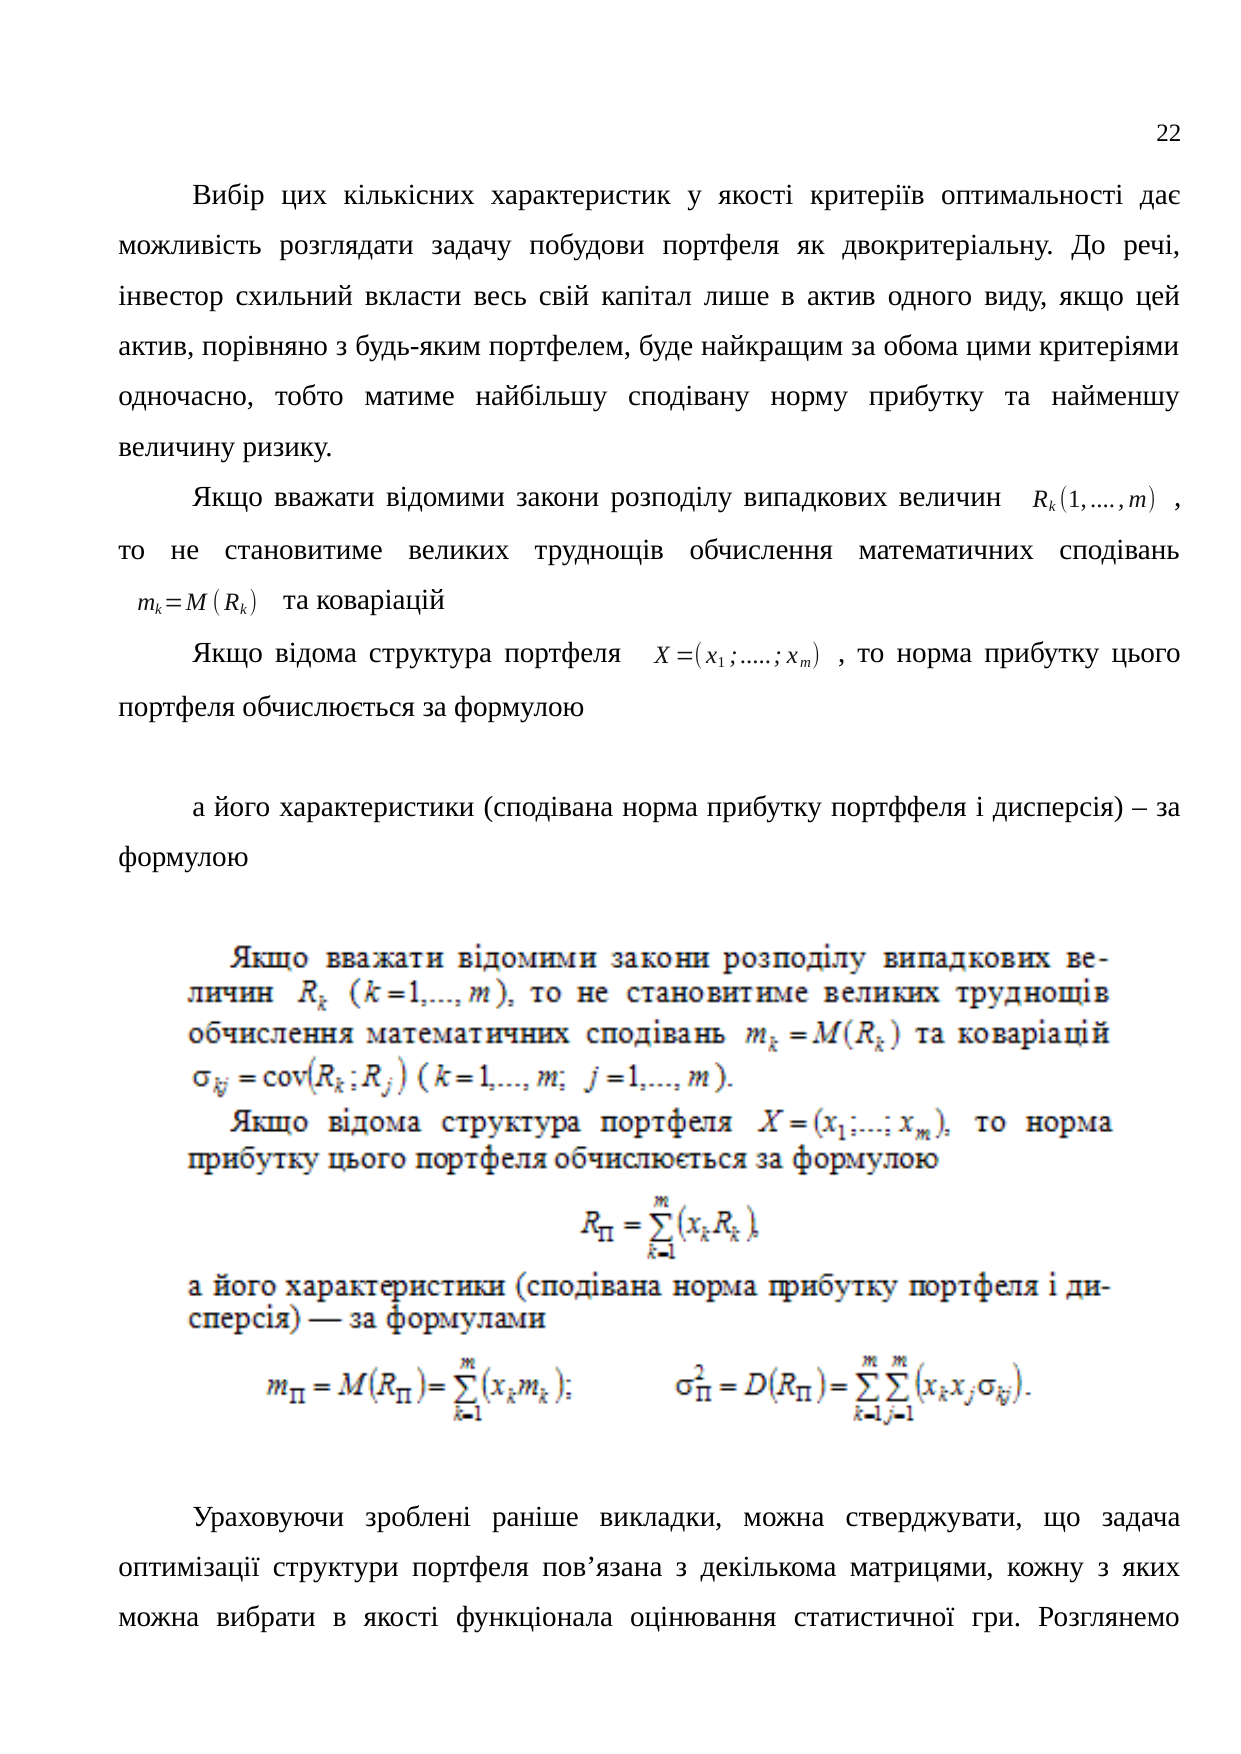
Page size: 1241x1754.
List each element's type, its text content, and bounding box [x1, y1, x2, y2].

text а його характеристики (сподівана норма прибутку портффеля і дисперсія) – за формулою [118, 789, 1181, 873]
text Ураховуючи зроблені раніше викладки, можна стверджувати, що задача оптимізації структури портфеля пов’язана з декількома матрицями, кожну з яких можна вибрати в якості функціонала оцінювання статистичної гри. Розглянемо [118, 1499, 1181, 1633]
text Якщо вважати відомими закони розподілу випадкових величин , то не становитиме великих труднощів обчислення математичних сподівань та коваріацій [118, 479, 1181, 619]
text Якщо відома структура портфеля , то норма прибутку цього портфеля обчислюється за формулою [118, 636, 1181, 722]
picture [182, 940, 1118, 1432]
text Вибір цих кількісних характеристик у якості критеріїв оптимальності дає можливість розглядати задачу побудови портфеля як двокритеріальну. До речі, інвестор схильний вкласти весь свій капітал лише в актив одного виду, якщо цей актив, порівняно з будь-яким портфелем, буде найкращим за обома цими критеріями одночасно, тобто матиме найбільшу сподівану норму прибутку та найменшу величину ризику. [118, 177, 1181, 462]
